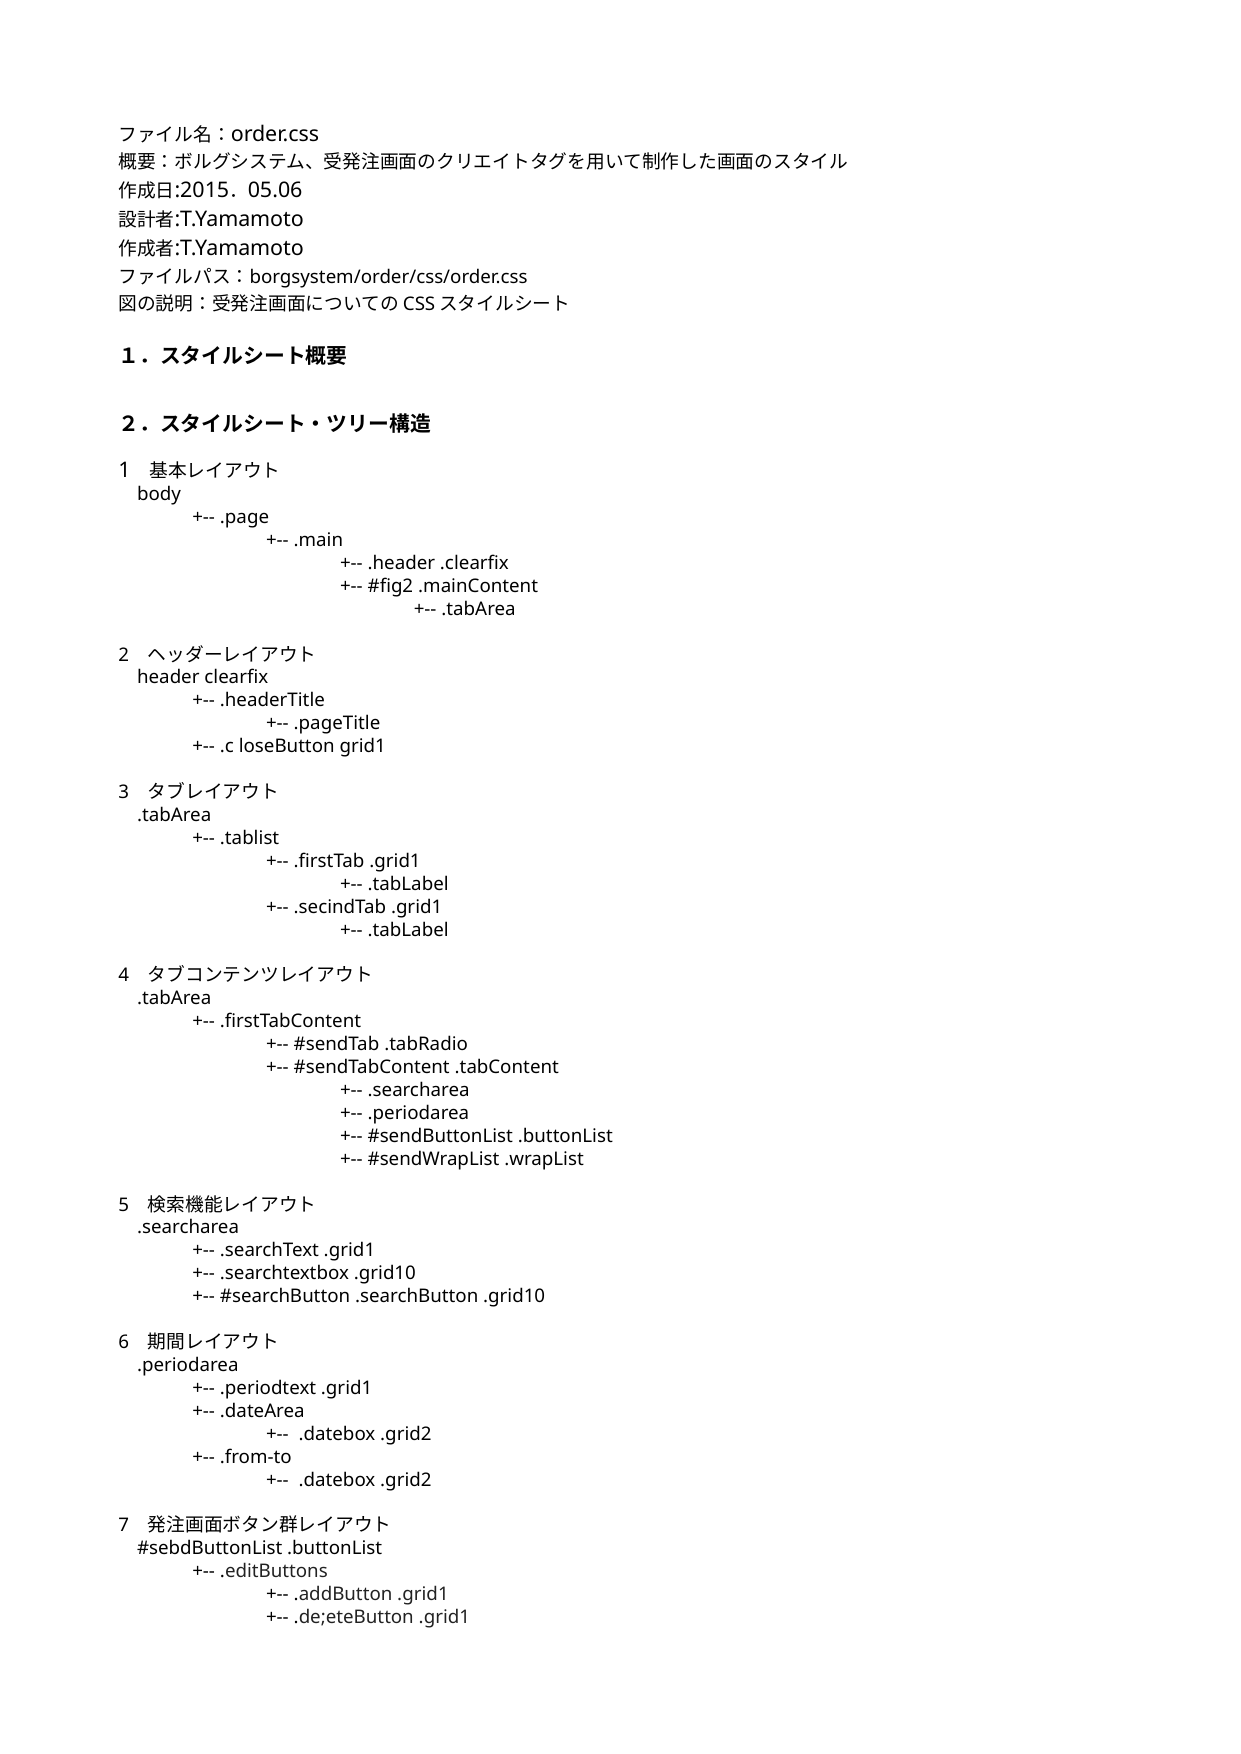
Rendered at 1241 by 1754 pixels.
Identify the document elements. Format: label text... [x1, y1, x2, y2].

text +-- #searchButton .searchButton .grid10 [118, 1284, 1122, 1307]
text +-- .searchtextbox .grid10 [118, 1261, 1122, 1284]
text +-- .from-to [118, 1445, 1122, 1468]
text +-- .header .clearfix [118, 551, 1122, 574]
text ２．スタイルシート・ツリー構造 [118, 413, 1122, 436]
text 4 タブコンテンツレイアウト [118, 963, 1122, 986]
text header clearfix [118, 666, 1122, 688]
text 設計者:T.Yamamoto [118, 203, 1122, 232]
text +-- .firstTab .grid1 [118, 849, 1122, 872]
text 6 期間レイアウト [118, 1330, 1122, 1353]
text +-- #fig2 .mainContent [118, 574, 1122, 597]
text 概要：ボルグシステム、受発注画面のクリエイトタグを用いて制作した画面のスタイル [118, 147, 1122, 174]
text +-- .c loseButton grid1 [118, 734, 1122, 757]
text １．スタイルシート概要 [118, 345, 1122, 368]
text +-- .addButton .grid1 [118, 1582, 1122, 1605]
text .searcharea [118, 1216, 1122, 1238]
text +-- .tablist [118, 826, 1122, 849]
text +-- .searchText .grid1 [118, 1238, 1122, 1261]
text +-- .pageTitle [118, 711, 1122, 734]
text .tabArea [118, 986, 1122, 1009]
text 作成者:T.Yamamoto [118, 232, 1122, 262]
text #sebdButtonList .buttonList [118, 1536, 1122, 1559]
text +-- .editButtons [118, 1559, 1122, 1582]
text +-- #sendButtonList .buttonList [118, 1124, 1122, 1147]
text +-- .periodarea [118, 1101, 1122, 1124]
text +-- #sendWrapList .wrapList [118, 1147, 1122, 1170]
text +-- .firstTabContent [118, 1009, 1122, 1032]
text +-- .main [118, 528, 1122, 551]
text +-- #sendTab .tabRadio [118, 1032, 1122, 1055]
text 作成日:2015．05.06 [118, 174, 1122, 203]
text +-- .periodtext .grid1 [118, 1376, 1122, 1399]
text +-- .de;eteButton .grid1 [118, 1605, 1122, 1628]
text +-- .datebox .grid2 [118, 1468, 1122, 1491]
text .periodarea [118, 1353, 1122, 1376]
text +-- .searcharea [118, 1078, 1122, 1101]
text +-- .tabLabel [118, 872, 1122, 895]
text 図の説明：受発注画面についてのCSSスタイルシート [118, 289, 1122, 316]
text .tabArea [118, 803, 1122, 826]
text 5 検索機能レイアウト [118, 1193, 1122, 1216]
text ファイルパス：borgsystem/order/css/order.css [118, 262, 1122, 289]
text +-- .datebox .grid2 [118, 1422, 1122, 1445]
text body [118, 482, 1122, 505]
text ファイル名：order.css [118, 118, 1122, 147]
text +-- .headerTitle [118, 688, 1122, 711]
text +-- .tabLabel [118, 918, 1122, 941]
text +-- .page [118, 505, 1122, 528]
text 1 基本レイアウト [118, 459, 1122, 482]
text 2 ヘッダーレイアウト [118, 643, 1122, 666]
text 7 発注画面ボタン群レイアウト [118, 1513, 1122, 1536]
text +-- #sendTabContent .tabContent [118, 1055, 1122, 1078]
text +-- .dateArea [118, 1399, 1122, 1422]
text +-- .tabArea [118, 597, 1122, 620]
text 3 タブレイアウト [118, 780, 1122, 803]
text +-- .secindTab .grid1 [118, 895, 1122, 918]
